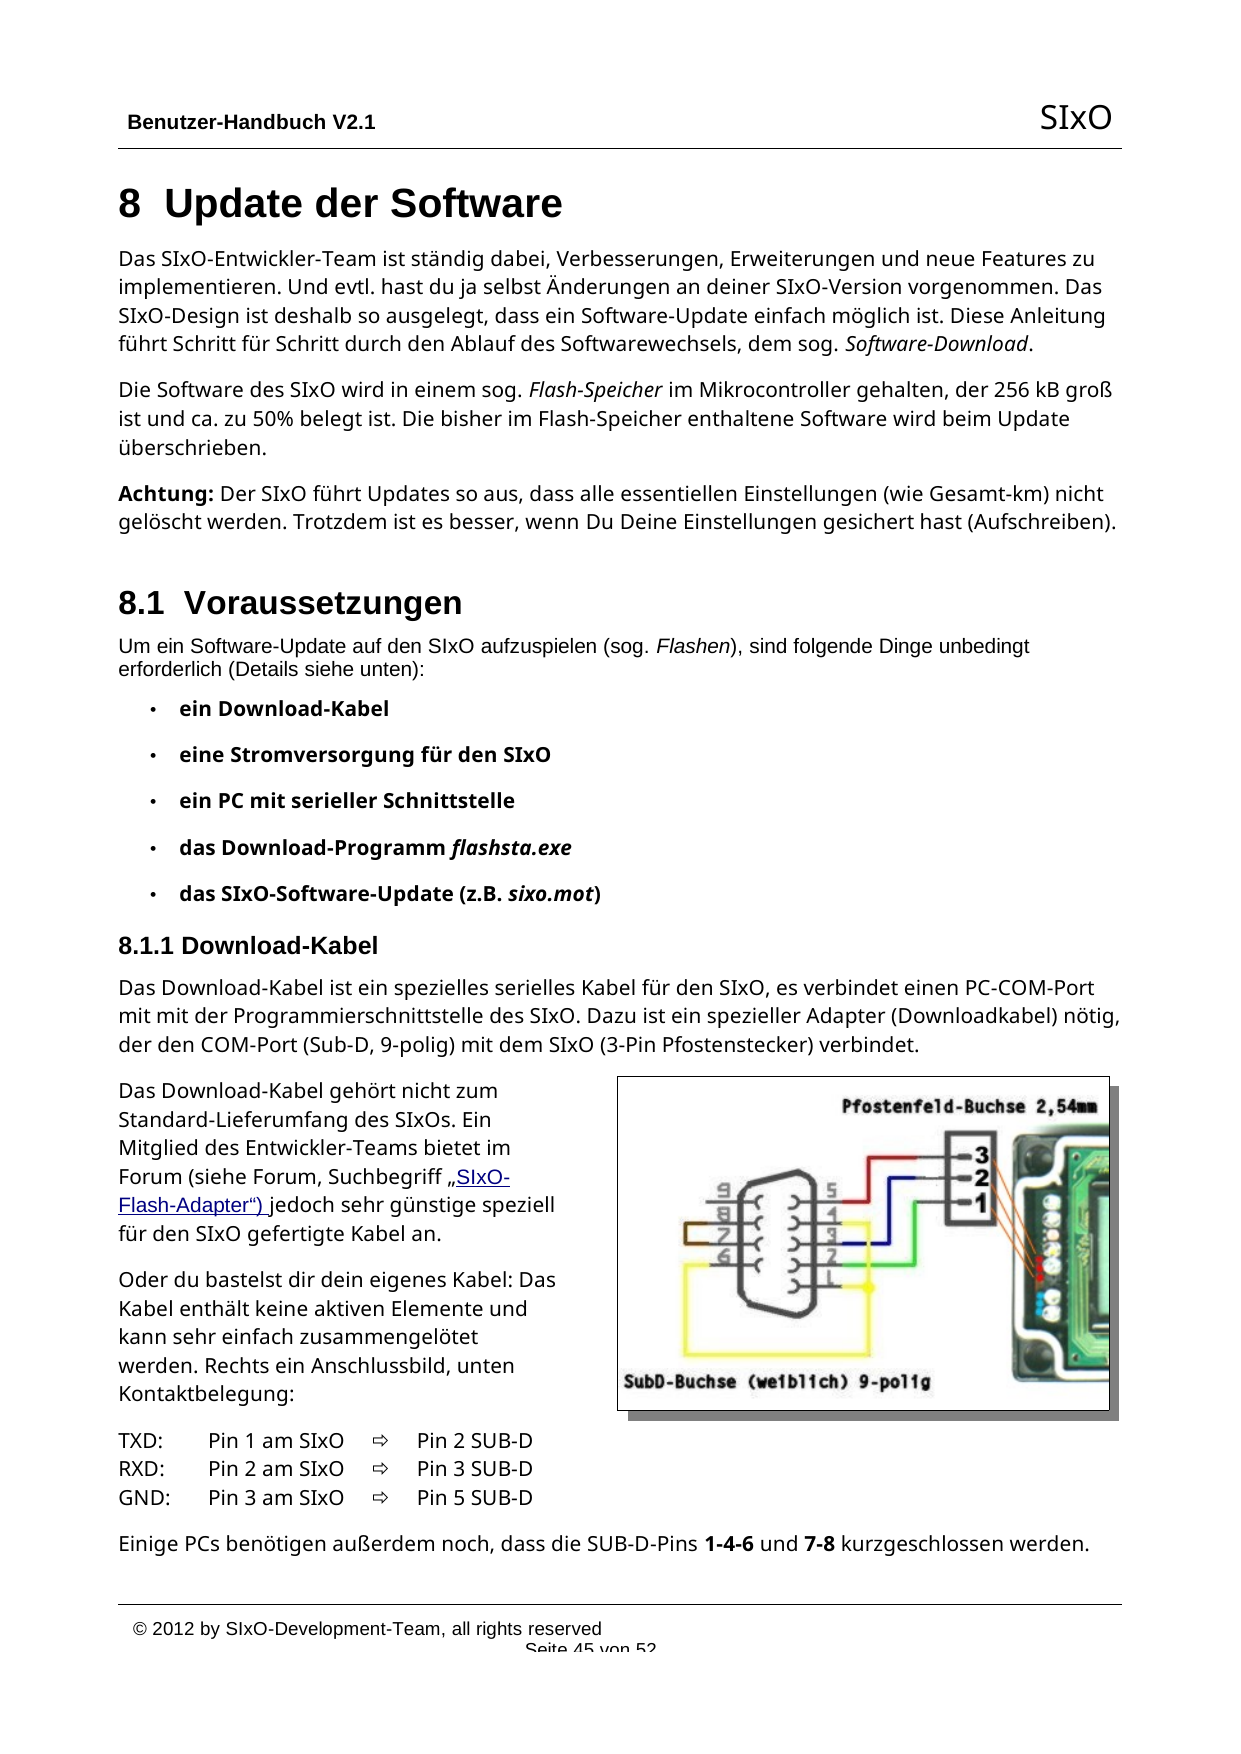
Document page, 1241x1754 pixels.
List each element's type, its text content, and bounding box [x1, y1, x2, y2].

text Einige PCs benötigen außerdem noch, dass die SUB-D-Pins 1-4-6 und 7-8 kurzgeschlossen werden. [118, 1529, 1122, 1557]
subtitle Voraussetzungen [118, 584, 1122, 622]
text TXD: Pin 1 am SIxO  Pin 2 SUB-D RXD: Pin 2 am SIxO  Pin 3 SUB-D GND: Pin 3 am SIxO  Pin 5 SUB-D [118, 1426, 1122, 1511]
list das SIxO-Software-Update (z.B. sixo.mot) [150, 879, 1122, 907]
subtitle Download-Kabel [118, 932, 1122, 960]
text Achtung: Der SIxO führt Updates so aus, dass alle essentiellen Einstellungen (wie Gesamt-km) nicht gelöscht werden. Trotzdem ist es besser, wenn Du Deine Einstellungen gesichert hast (Aufschreiben). [118, 479, 1122, 536]
list ein PC mit serieller Schnittstelle [150, 786, 1122, 815]
subtitle Update der Software [118, 180, 1122, 226]
list ein Download-Kabel [150, 694, 1122, 722]
text Das SIxO-Entwickler-Team ist ständig dabei, Verbesserungen, Erweiterungen und neue Features zu implementieren. Und evtl. hast du ja selbst Änderungen an deiner SIxO-Version vorgenommen. Das SIxO-Design ist deshalb so ausgelegt, dass ein Software-Update einfach möglich ist. Diese Anleitung führt Schritt für Schritt durch den Ablauf des Softwarewechsels, dem sog. Software-Download. [118, 243, 1122, 358]
text Oder du bastelst dir dein eigenes Kabel: Das Kabel enthält keine aktiven Elemente und kann sehr einfach zusammengelötet werden. Rechts ein Anschlussbild, unten Kontaktbelegung: [118, 1265, 617, 1408]
picture [618, 1077, 1109, 1410]
text Um ein Software-Update auf den SIxO aufzuspielen (sog. Flashen), sind folgende Dinge unbedingt erforderlich (Details siehe unten): [118, 634, 1122, 681]
text Das Download-Kabel ist ein spezielles serielles Kabel für den SIxO, es verbindet einen PC-COM-Port mit mit der Programmierschnittstelle des SIxO. Dazu ist ein spezieller Adapter (Downloadkabel) nötig, der den COM-Port (Sub-D, 9-polig) mit dem SIxO (3-Pin Pfostenstecker) verbindet. [118, 973, 1122, 1058]
list das Download-Programm flashsta.exe [150, 832, 1122, 861]
list eine Stromversorgung für den SIxO [150, 740, 1122, 768]
text Das Download-Kabel gehört nicht zum Standard-Lieferumfang des SIxOs. Ein Mitglied des Entwickler-Teams bietet im Forum (siehe Forum, Suchbegriff „SIxO-Flash-Adapter“) jedoch sehr günstige speziell für den SIxO gefertigte Kabel an. [118, 1076, 617, 1247]
text Die Software des SIxO wird in einem sog. Flash-Speicher im Mikrocontroller gehalten, der 256 kB groß ist und ca. zu 50% belegt ist. Die bisher im Flash-Speicher enthaltene Software wird beim Update überschrieben. [118, 375, 1122, 461]
